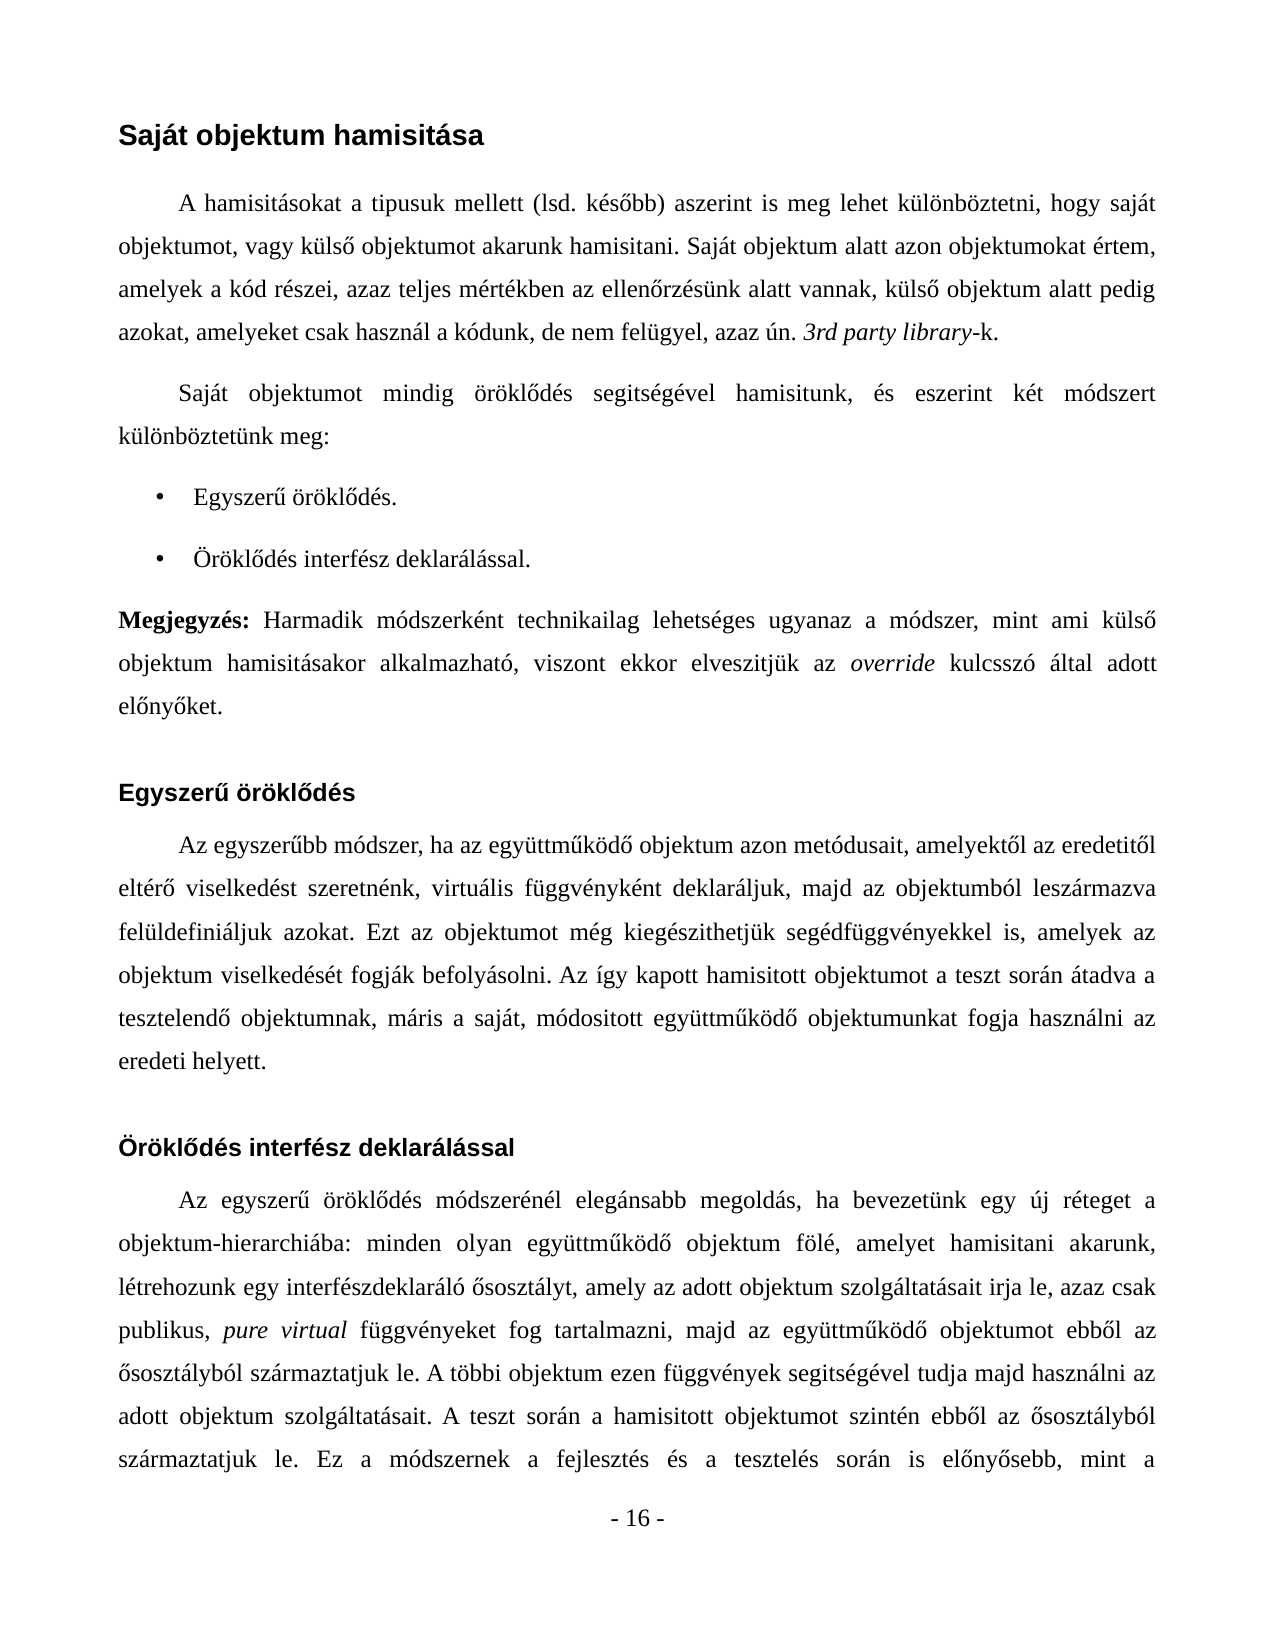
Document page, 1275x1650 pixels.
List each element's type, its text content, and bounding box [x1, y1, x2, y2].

text Az egyszerűbb módszer, ha az együttműködő objektum azon metódusait, amelyektől az eredetitől eltérő viselkedést szeretnénk, virtuális függvényként deklaráljuk, majd az objektumból leszármazva felüldefiniáljuk azokat. Ezt az objektumot még kiegészithetjük segédfüggvényekkel is, amelyek az objektum viselkedését fogják befolyásolni. Az így kapott hamisitott objektumot a teszt során átadva a tesztelendő objektumnak, máris a saját, módositott együttműködő objektumunkat fogja használni az eredeti helyett. [118, 830, 1157, 1075]
text A hamisitásokat a tipusuk mellett (lsd. később) aszerint is meg lehet különböztetni, hogy saját objektumot, vagy külső objektumot akarunk hamisitani. Saját objektum alatt azon objektumokat értem, amelyek a kód részei, azaz teljes mértékben az ellenőrzésünk alatt vannak, külső objektum alatt pedig azokat, amelyeket csak használ a kódunk, de nem felügyel, azaz ún. 3rd party library-k. [118, 188, 1157, 346]
subtitle Saját objektum hamisitása [118, 118, 1157, 152]
text Saját objektumot mindig öröklődés segitségével hamisitunk, és eszerint két módszert különböztetünk meg: [118, 378, 1157, 450]
text Az egyszerű öröklődés módszerénél elegánsabb megoldás, ha bevezetünk egy új réteget a objektum-hierarchiába: minden olyan együttműködő objektum fölé, amelyet hamisitani akarunk, létrehozunk egy interfészdeklaráló ősosztályt, amely az adott objektum szolgáltatásait irja le, azaz csak publikus, pure virtual függvényeket fog tartalmazni, majd az együttműködő objektumot ebből az ősosztályból származtatjuk le. A többi objektum ezen függvények segitségével tudja majd használni az adott objektum szolgáltatásait. A teszt során a hamisitott objektumot szintén ebből az ősosztályból származtatjuk le. Ez a módszernek a fejlesztés és a tesztelés során is előnyősebb, mint a [118, 1185, 1157, 1473]
text Megjegyzés: Harmadik módszerként technikailag lehetséges ugyanaz a módszer, mint ami külső objektum hamisitásakor alkalmazható, viszont ekkor elveszitjük az override kulcsszó által adott előnyőket. [118, 605, 1157, 720]
list Öröklődés interfész deklarálással. [156, 544, 1157, 572]
subtitle Öröklődés interfész deklarálással [118, 1133, 1157, 1161]
list Egyszerű öröklődés. [156, 482, 1157, 511]
subtitle Egyszerű öröklődés [118, 778, 1157, 806]
